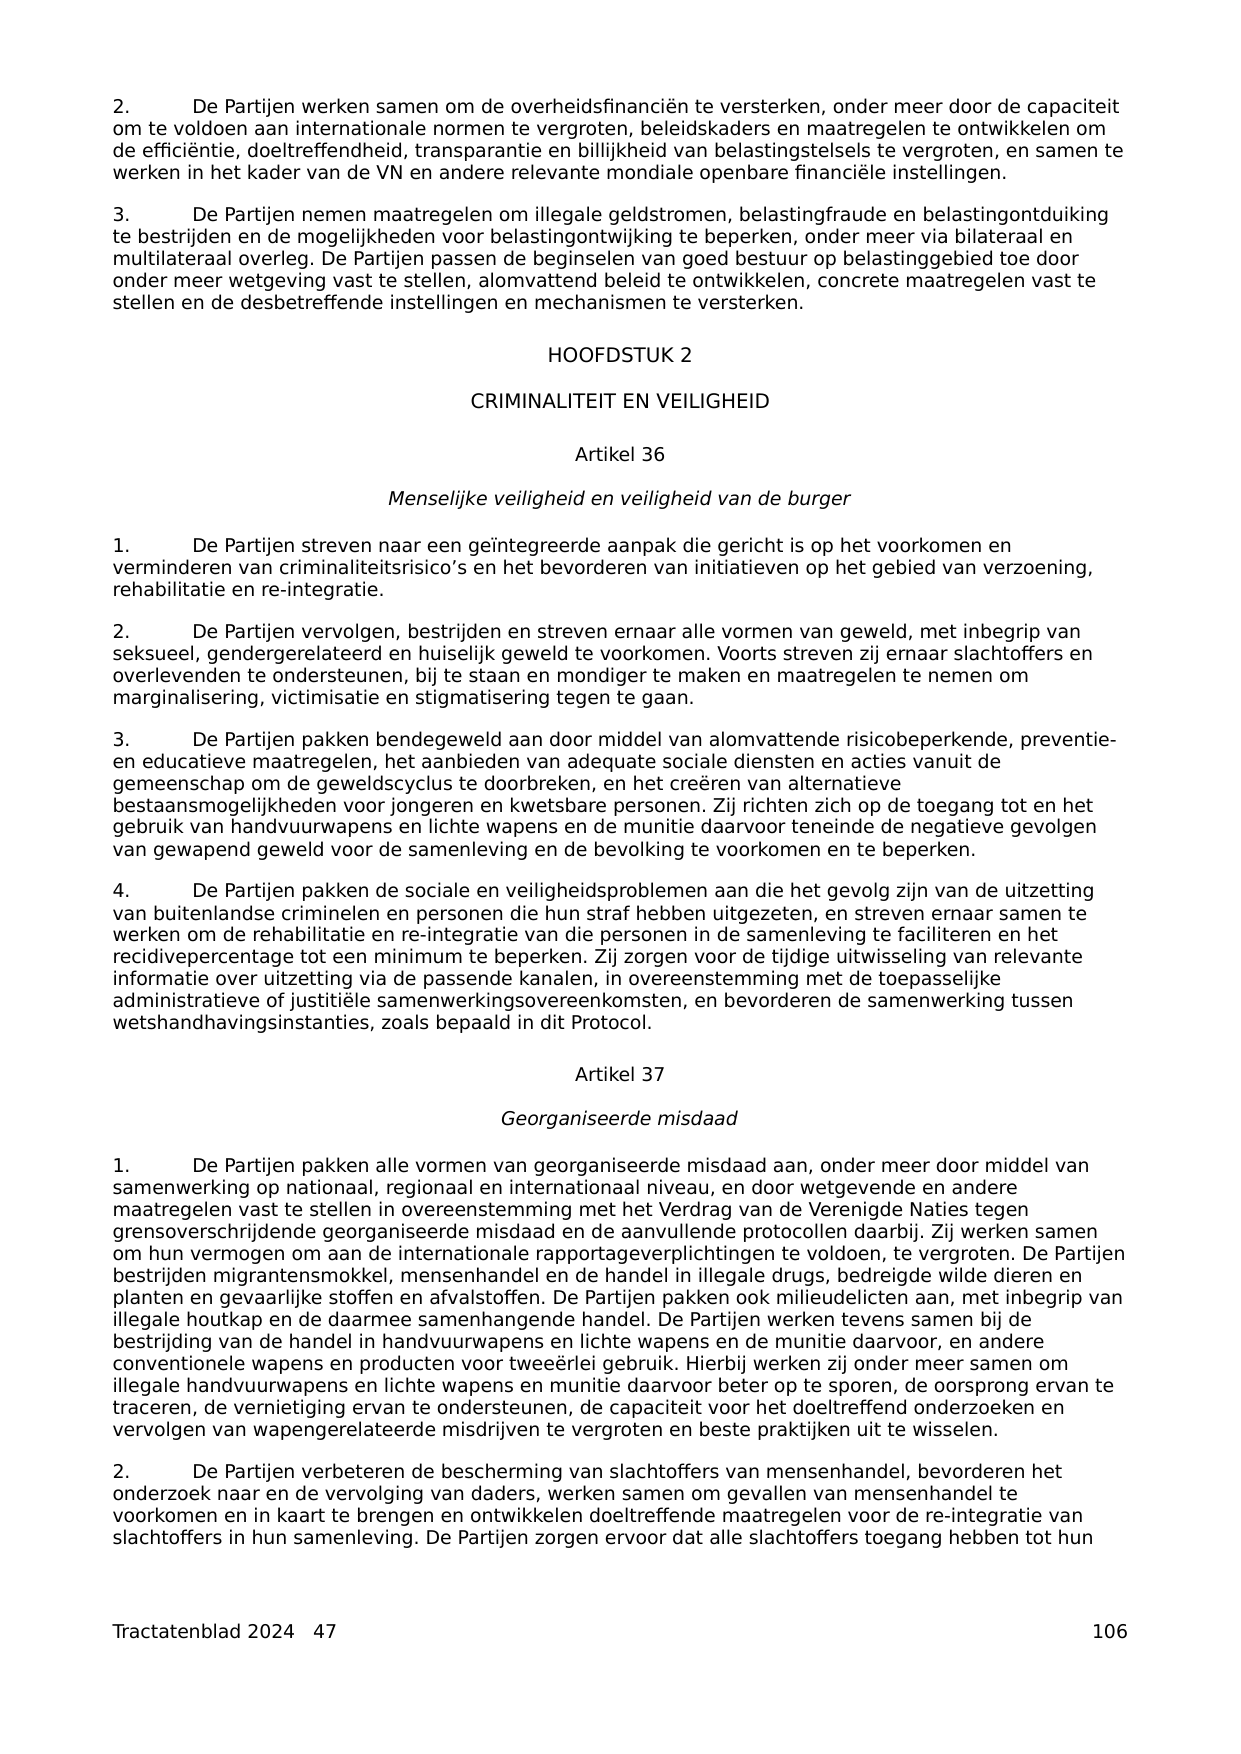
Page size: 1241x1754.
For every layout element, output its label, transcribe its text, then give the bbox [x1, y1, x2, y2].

text 3. De Partijen pakken bendegeweld aan door middel van alomvattende risicobeperkende, preventie- en educatieve maatregelen, het aanbieden van adequate sociale diensten en acties vanuit de gemeenschap om de geweldscyclus te doorbreken, en het creëren van alternatieve bestaansmogelijkheden voor jongeren en kwetsbare personen. Zij richten zich op de toegang tot en het gebruik van handvuurwapens en lichte wapens en de munitie daarvoor teneinde de negatieve gevolgen van gewapend geweld voor de samenleving en de bevolking te voorkomen en te beperken. [112, 728, 1128, 860]
text 4. De Partijen pakken de sociale en veiligheidsproblemen aan die het gevolg zijn van de uitzetting van buitenlandse criminelen en personen die hun straf hebben uitgezeten, en streven ernaar samen te werken om de rehabilitatie en re-integratie van die personen in de samenleving te faciliteren en het recidivepercentage tot een minimum te beperken. Zij zorgen voor de tijdige uitwisseling van relevante informatie over uitzetting via de passende kanalen, in overeenstemming met de toepasselijke administratieve of justitiële samenwerkingsovereenkomsten, en bevorderen de samenwerking tussen wetshandhavingsinstanties, zoals bepaald in dit Protocol. [112, 880, 1128, 1034]
text 2. De Partijen werken samen om de overheidsfinanciën te versterken, onder meer door de capaciteit om te voldoen aan internationale normen te vergroten, beleidskaders en maatregelen te ontwikkelen om de efficiëntie, doeltreffendheid, transparantie en billijkheid van belastingstelsels te vergroten, en samen te werken in het kader van de VN en andere relevante mondiale openbare financiële instellingen. [112, 96, 1128, 184]
subtitle Artikel 37 Georganiseerde misdaad [112, 1064, 1128, 1130]
text 2. De Partijen vervolgen, bestrijden en streven ernaar alle vormen van geweld, met inbegrip van seksueel, gendergerelateerd en huiselijk geweld te voorkomen. Voorts streven zij ernaar slachtoffers en overlevenden te ondersteunen, bij te staan en mondiger te maken en maatregelen te nemen om marginalisering, victimisatie en stigmatisering tegen te gaan. [112, 621, 1128, 708]
subtitle HOOFDSTUK 2 CRIMINALITEIT EN VEILIGHEID [112, 344, 1128, 414]
text 1. De Partijen pakken alle vormen van georganiseerde misdaad aan, onder meer door middel van samenwerking op nationaal, regionaal en internationaal niveau, en door wetgevende en andere maatregelen vast te stellen in overeenstemming met het Verdrag van de Verenigde Naties tegen grensoverschrijdende georganiseerde misdaad en de aanvullende protocollen daarbij. Zij werken samen om hun vermogen om aan de internationale rapportageverplichtingen te voldoen, te vergroten. De Partijen bestrijden migrantensmokkel, mensenhandel en de handel in illegale drugs, bedreigde wilde dieren en planten en gevaarlijke stoffen en afvalstoffen. De Partijen pakken ook milieudelicten aan, met inbegrip van illegale houtkap en de daarmee samenhangende handel. De Partijen werken tevens samen bij de bestrijding van de handel in handvuurwapens en lichte wapens en de munitie daarvoor, en andere conventionele wapens en producten voor tweeërlei gebruik. Hierbij werken zij onder meer samen om illegale handvuurwapens en lichte wapens en munitie daarvoor beter op te sporen, de oorsprong ervan te traceren, de vernietiging ervan te ondersteunen, de capaciteit voor het doeltreffend onderzoeken en vervolgen van wapengerelateerde misdrijven te vergroten en beste praktijken uit te wisselen. [112, 1155, 1128, 1441]
subtitle Artikel 36 Menselijke veiligheid en veiligheid van de burger [112, 444, 1128, 510]
text 3. De Partijen nemen maatregelen om illegale geldstromen, belastingfraude en belastingontduiking te bestrijden en de mogelijkheden voor belastingontwijking te beperken, onder meer via bilateraal en multilateraal overleg. De Partijen passen de beginselen van goed bestuur op belastinggebied toe door onder meer wetgeving vast te stellen, alomvattend beleid te ontwikkelen, concrete maatregelen vast te stellen en de desbetreffende instellingen en mechanismen te versterken. [112, 204, 1128, 314]
text 2. De Partijen verbeteren de bescherming van slachtoffers van mensenhandel, bevorderen het onderzoek naar en de vervolging van daders, werken samen om gevallen van mensenhandel te voorkomen en in kaart te brengen en ontwikkelen doeltreffende maatregelen voor de re-integratie van slachtoffers in hun samenleving. De Partijen zorgen ervoor dat alle slachtoffers toegang hebben tot hun [112, 1461, 1128, 1549]
text 1. De Partijen streven naar een geïntegreerde aanpak die gericht is op het voorkomen en verminderen van criminaliteitsrisico’s en het bevorderen van initiatieven op het gebied van verzoening, rehabilitatie en re-integratie. [112, 535, 1128, 601]
